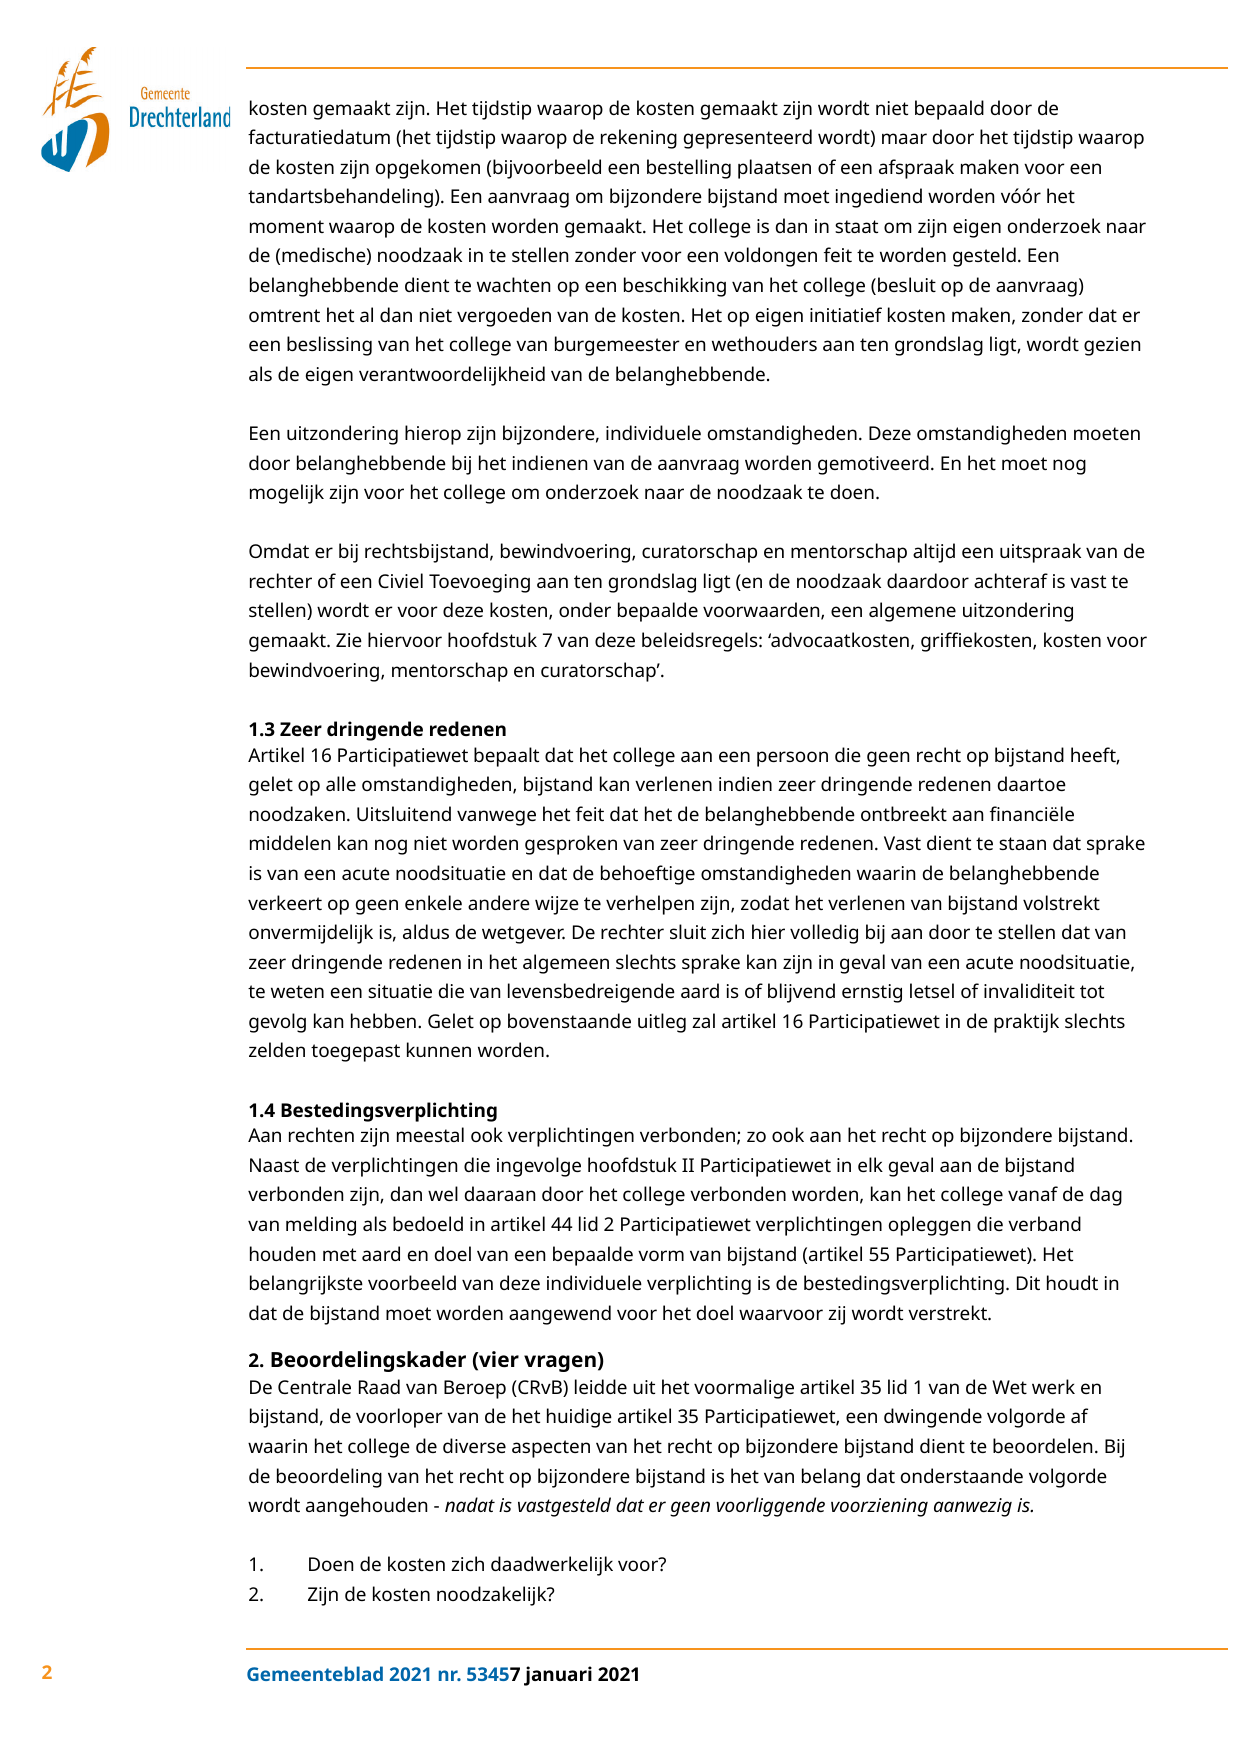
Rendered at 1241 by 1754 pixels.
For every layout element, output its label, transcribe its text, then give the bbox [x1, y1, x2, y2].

text 2. Beoordelingskader (vier vragen) [248, 1346, 1152, 1374]
picture [41, 158, 64, 172]
text Aan rechten zijn meestal ook verplichtingen verbonden; zo ook aan het recht op bijzondere bijstand. Naast de verplichtingen die ingevolge hoofdstuk II Participatiewet in elk geval aan de bijstand verbonden zijn, dan wel daaraan door het college verbonden worden, kan het college vanaf de dag van melding als bedoeld in artikel 44 lid 2 Participatiewet verplichtingen opleggen die verband houden met aard en doel van een bepaalde vorm van bijstand (artikel 55 Participatiewet). Het belangrijkste voorbeeld van deze individuele verplichting is de bestedingsverplichting. Dit houdt in dat de bijstand moet worden aangewend voor het doel waarvoor zij wordt verstrekt. [248, 1122, 1152, 1326]
picture [41, 47, 231, 172]
text De Centrale Raad van Beroep (CRvB) leidde uit het voormalige artikel 35 lid 1 van de Wet werk en bijstand, de voorloper van de het huidige artikel 35 Participatiewet, een dwingende volgorde af waarin het college de diverse aspecten van het recht op bijzondere bijstand dient te beoordelen. Bij de beoordeling van het recht op bijzondere bijstand is het van belang dat onderstaande volgorde wordt aangehouden - nadat is vastgesteld dat er geen voorliggende voorziening aanwezig is. [248, 1374, 1152, 1518]
text kosten gemaakt zijn. Het tijdstip waarop de kosten gemaakt zijn wordt niet bepaald door de facturatiedatum (het tijdstip waarop de rekening gepresenteerd wordt) maar door het tijdstip waarop de kosten zijn opgekomen (bijvoorbeeld een bestelling plaatsen of een afspraak maken voor een tandartsbehandeling). Een aanvraag om bijzondere bijstand moet ingediend worden vóór het moment waarop de kosten worden gemaakt. Het college is dan in staat om zijn eigen onderzoek naar de (medische) noodzaak in te stellen zonder voor een voldongen feit te worden gesteld. Een belanghebbende dient te wachten op een beschikking van het college (besluit op de aanvraag) omtrent het al dan niet vergoeden van de kosten. Het op eigen initiatief kosten maken, zonder dat er een beslissing van het college van burgemeester en wethouders aan ten grondslag ligt, wordt gezien als de eigen verantwoordelijkheid van de belanghebbende. [248, 95, 1152, 387]
text 1.4 Bestedingsverplichting [248, 1097, 1152, 1122]
list Doen de kosten zich daadwerkelijk voor? [248, 1552, 1152, 1577]
text Artikel 16 Participatiewet bepaalt dat het college aan een persoon die geen recht op bijstand heeft, gelet op alle omstandigheden, bijstand kan verlenen indien zeer dringende redenen daartoe noodzaken. Uitsluitend vanwege het feit dat het de belanghebbende ontbreekt aan financiële middelen kan nog niet worden gesproken van zeer dringende redenen. Vast dient te staan dat sprake is van een acute noodsituatie en dat de behoeftige omstandigheden waarin de belanghebbende verkeert op geen enkele andere wijze te verhelpen zijn, zodat het verlenen van bijstand volstrekt onvermijdelijk is, aldus de wetgever. De rechter sluit zich hier volledig bij aan door te stellen dat van zeer dringende redenen in het algemeen slechts sprake kan zijn in geval van een acute noodsituatie, te weten een situatie die van levensbedreigende aard is of blijvend ernstig letsel of invaliditeit tot gevolg kan hebben. Gelet op bovenstaande uitleg zal artikel 16 Participatiewet in de praktijk slechts zelden toegepast kunnen worden. [248, 742, 1152, 1063]
list Zijn de kosten noodzakelijk? [248, 1581, 1152, 1607]
text 1.3 Zeer dringende redenen [248, 716, 1152, 742]
text Omdat er bij rechtsbijstand, bewindvoering, curatorschap en mentorschap altijd een uitspraak van de rechter of een Civiel Toevoeging aan ten grondslag ligt (en de noodzaak daardoor achteraf is vast te stellen) wordt er voor deze kosten, onder bepaalde voorwaarden, een algemene uitzondering gemaakt. Zie hiervoor hoofdstuk 7 van deze beleidsregels: ‘advocaatkosten, griffiekosten, kosten voor bewindvoering, mentorschap en curatorschap’. [248, 538, 1152, 683]
picture [226, 115, 231, 124]
text Een uitzondering hierop zijn bijzondere, individuele omstandigheden. Deze omstandigheden moeten door belanghebbende bij het indienen van de aanvraag worden gemotiveerd. En het moet nog mogelijk zijn voor het college om onderzoek naar de noodzaak te doen. [248, 420, 1152, 505]
